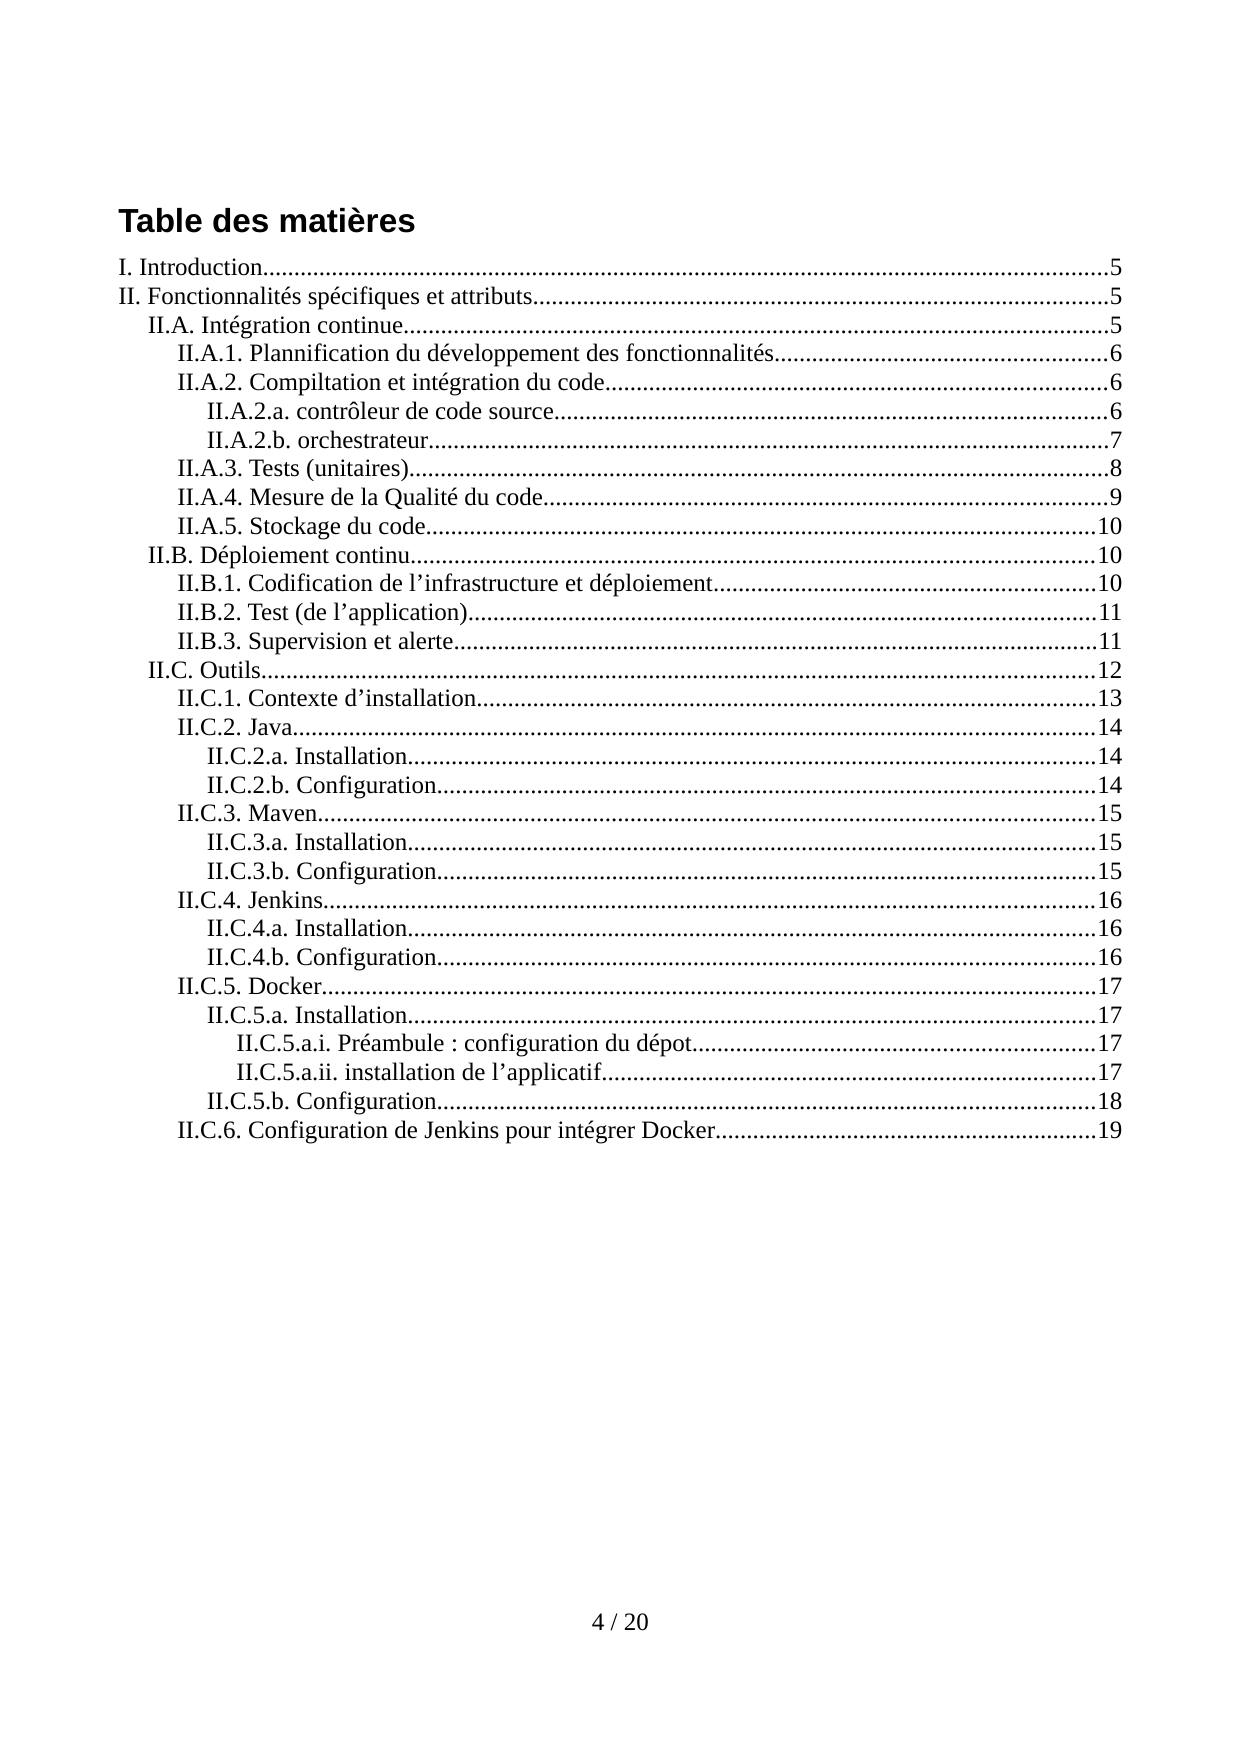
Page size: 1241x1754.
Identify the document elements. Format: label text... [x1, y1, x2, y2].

text II.A.3. Tests (unitaires) 8 [177, 453, 1122, 482]
text II.B.3. Supervision et alerte 11 [177, 626, 1122, 655]
text II.A.1. Plannification du développement des fonctionnalités 6 [177, 338, 1122, 367]
text II.C.5. Docker 17 [177, 971, 1122, 1000]
text II.A.2.b. orchestrateur 7 [207, 425, 1122, 453]
text II.C.4.a. Installation 16 [207, 913, 1122, 942]
text II.C.5.b. Configuration 18 [207, 1086, 1122, 1115]
text II.C.5.a.ii. installation de l’applicatif 17 [236, 1057, 1122, 1086]
subtitle Table des matières [118, 201, 1122, 240]
text II.C.2.b. Configuration 14 [207, 770, 1122, 798]
text II.A. Intégration continue 5 [148, 310, 1122, 338]
text II.C.4. Jenkins 16 [177, 885, 1122, 913]
text II.C.5.a. Installation 17 [207, 1000, 1122, 1028]
text II.C. Outils 12 [148, 655, 1122, 683]
text II.C.3.a. Installation 15 [207, 827, 1122, 856]
text II.A.4. Mesure de la Qualité du code 9 [177, 482, 1122, 511]
text II.C.2. Java 14 [177, 712, 1122, 741]
text II.A.5. Stockage du code 10 [177, 511, 1122, 540]
text I. Introduction 5 [118, 252, 1122, 281]
text II.B. Déploiement continu 10 [148, 540, 1122, 568]
text II.C.3. Maven 15 [177, 798, 1122, 827]
text II.A.2. Compiltation et intégration du code 6 [177, 367, 1122, 396]
text II.B.1. Codification de l’infrastructure et déploiement 10 [177, 568, 1122, 597]
text II.C.4.b. Configuration 16 [207, 942, 1122, 971]
text II.C.1. Contexte d’installation 13 [177, 683, 1122, 712]
text II.C.5.a.i. Préambule : configuration du dépot 17 [236, 1028, 1122, 1057]
text II. Fonctionnalités spécifiques et attributs 5 [118, 281, 1122, 310]
text II.A.2.a. contrôleur de code source 6 [207, 396, 1122, 425]
text II.C.6. Configuration de Jenkins pour intégrer Docker 19 [177, 1115, 1122, 1143]
text II.B.2. Test (de l’application) 11 [177, 597, 1122, 626]
text II.C.3.b. Configuration 15 [207, 856, 1122, 885]
text II.C.2.a. Installation 14 [207, 741, 1122, 770]
